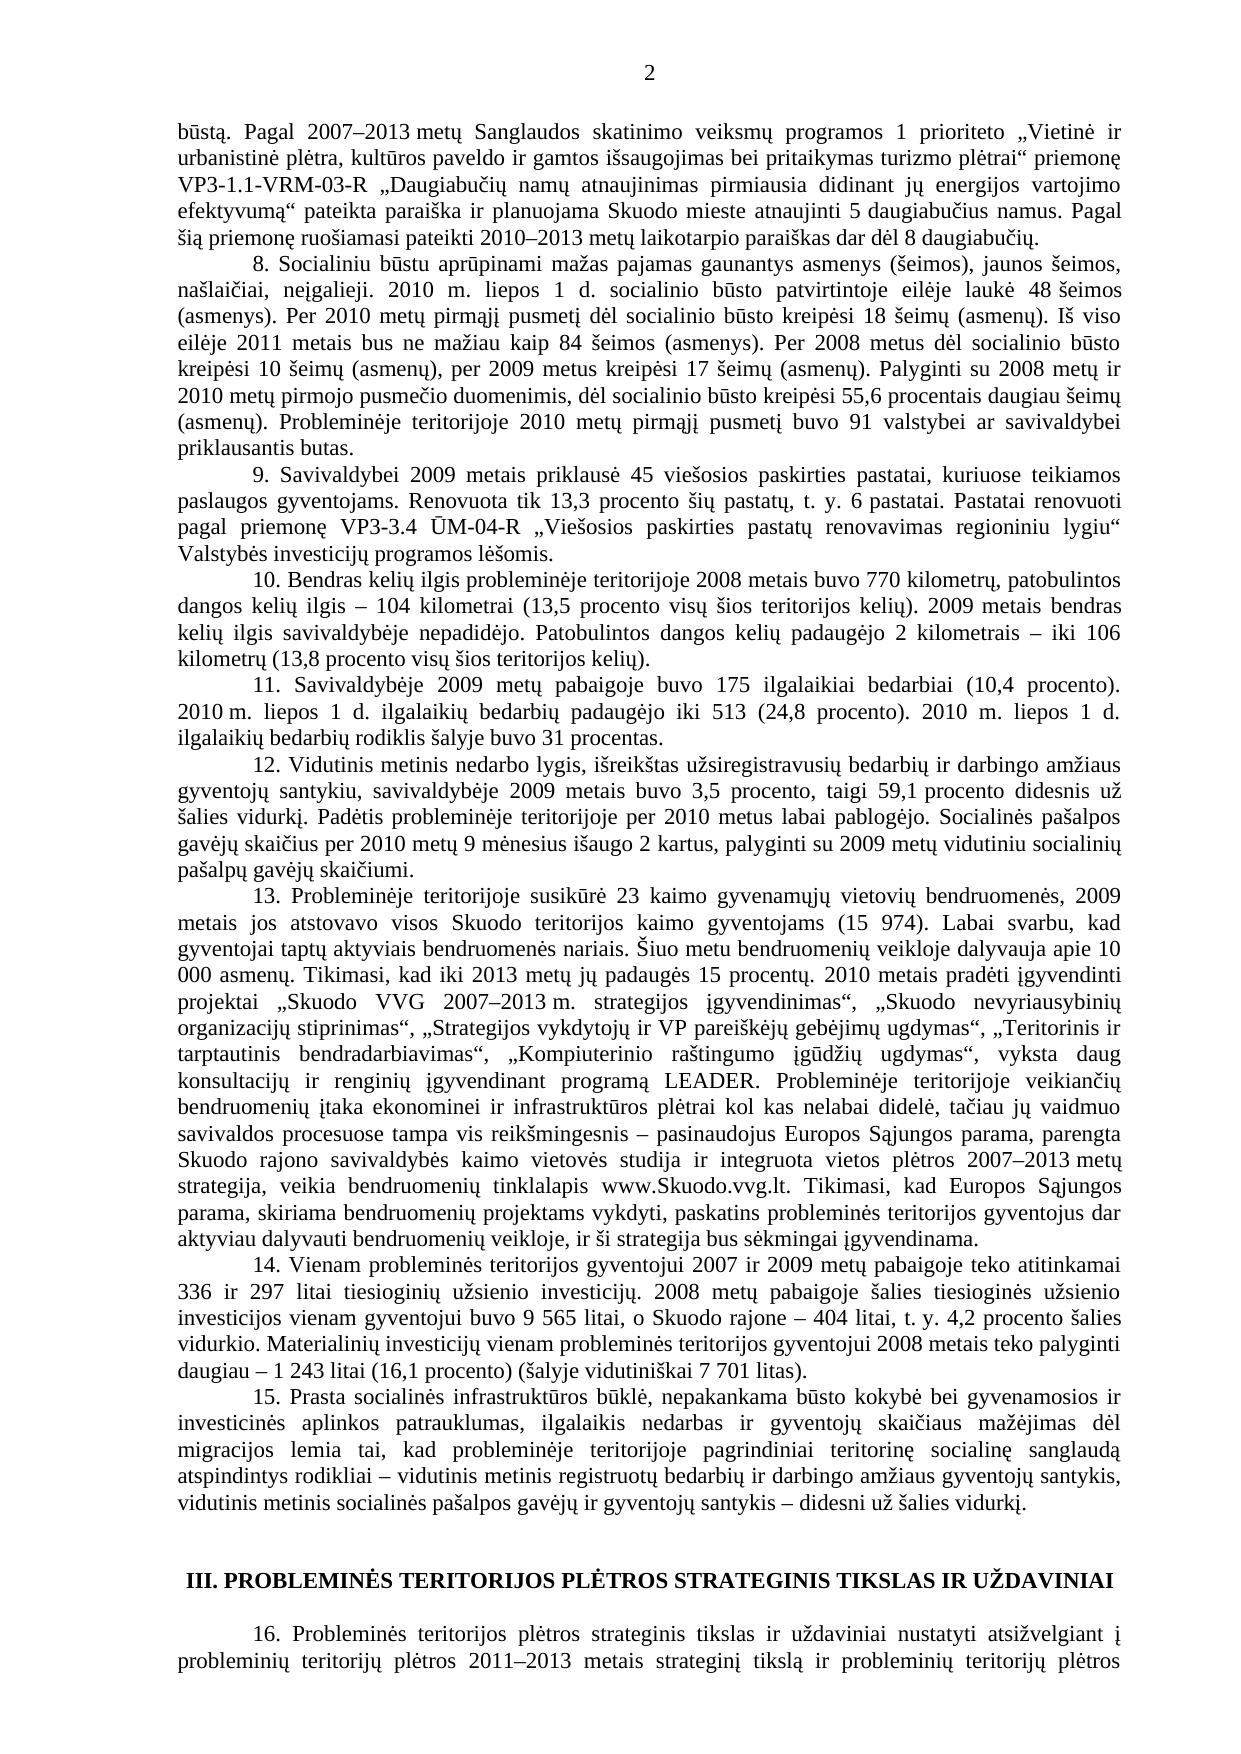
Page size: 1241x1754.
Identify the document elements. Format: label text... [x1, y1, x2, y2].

text 8. Socialiniu būstu aprūpinami mažas pajamas gaunantys asmenys (šeimos), jaunos šeimos, našlaičiai, neįgalieji. 2010 m. liepos 1 d. socialinio būsto patvirtintoje eilėje laukė 48 šeimos (asmenys). Per 2010 metų pirmąjį pusmetį dėl socialinio būsto kreipėsi 18 šeimų (asmenų). Iš viso eilėje 2011 metais bus ne mažiau kaip 84 šeimos (asmenys). Per 2008 metus dėl socialinio būsto kreipėsi 10 šeimų (asmenų), per 2009 metus kreipėsi 17 šeimų (asmenų). Palyginti su 2008 metų ir 2010 metų pirmojo pusmečio duomenimis, dėl socialinio būsto kreipėsi 55,6 procentais daugiau šeimų (asmenų). Probleminėje teritorijoje 2010 metų pirmąjį pusmetį buvo 91 valstybei ar savivaldybei priklausantis butas. [177, 250, 1122, 461]
text 10. Bendras kelių ilgis probleminėje teritorijoje 2008 metais buvo 770 kilometrų, patobulintos dangos kelių ilgis – 104 kilometrai (13,5 procento visų šios teritorijos kelių). 2009 metais bendras kelių ilgis savivaldybėje nepadidėjo. Patobulintos dangos kelių padaugėjo 2 kilometrais – iki 106 kilometrų (13,8 procento visų šios teritorijos kelių). [177, 566, 1122, 672]
text 15. Prasta socialinės infrastruktūros būklė, nepakankama būsto kokybė bei gyvenamosios ir investicinės aplinkos patrauklumas, ilgalaikis nedarbas ir gyventojų skaičiaus mažėjimas dėl migracijos lemia tai, kad probleminėje teritorijoje pagrindiniai teritorinę socialinę sanglaudą atspindintys rodikliai – vidutinis metinis registruotų bedarbių ir darbingo amžiaus gyventojų santykis, vidutinis metinis socialinės pašalpos gavėjų ir gyventojų santykis – didesni už šalies vidurkį. [177, 1383, 1122, 1515]
text 14. Vienam probleminės teritorijos gyventojui 2007 ir 2009 metų pabaigoje teko atitinkamai 336 ir 297 litai tiesioginių užsienio investicijų. 2008 metų pabaigoje šalies tiesioginės užsienio investicijos vienam gyventojui buvo 9 565 litai, o Skuodo rajone – 404 litai, t. y. 4,2 procento šalies vidurkio. Materialinių investicijų vienam probleminės teritorijos gyventojui 2008 metais teko palyginti daugiau – 1 243 litai (16,1 procento) (šalyje vidutiniškai 7 701 litas). [177, 1251, 1122, 1383]
text 11. Savivaldybėje 2009 metų pabaigoje buvo 175 ilgalaikiai bedarbiai (10,4 procento). 2010 m. liepos 1 d. ilgalaikių bedarbių padaugėjo iki 513 (24,8 procento). 2010 m. liepos 1 d. ilgalaikių bedarbių rodiklis šalyje buvo 31 procentas. [177, 672, 1122, 751]
text 16. Probleminės teritorijos plėtros strateginis tikslas ir uždaviniai nustatyti atsižvelgiant į probleminių teritorijų plėtros 2011–2013 metais strateginį tikslą ir probleminių teritorijų plėtros [177, 1620, 1122, 1673]
text 12. Vidutinis metinis nedarbo lygis, išreikštas užsiregistravusių bedarbių ir darbingo amžiaus gyventojų santykiu, savivaldybėje 2009 metais buvo 3,5 procento, taigi 59,1 procento didesnis už šalies vidurkį. Padėtis probleminėje teritorijoje per 2010 metus labai pablogėjo. Socialinės pašalpos gavėjų skaičius per 2010 metų 9 mėnesius išaugo 2 kartus, palyginti su 2009 metų vidutiniu socialinių pašalpų gavėjų skaičiumi. [177, 751, 1122, 882]
text būstą. Pagal 2007–2013 metų Sanglaudos skatinimo veiksmų programos 1 prioriteto „Vietinė ir urbanistinė plėtra, kultūros paveldo ir gamtos išsaugojimas bei pritaikymas turizmo plėtrai“ priemonę VP3-1.1-VRM-03-R „Daugiabučių namų atnaujinimas pirmiausia didinant jų energijos vartojimo efektyvumą“ pateikta paraiška ir planuojama Skuodo mieste atnaujinti 5 daugiabučius namus. Pagal šią priemonę ruošiamasi pateikti 2010–2013 metų laikotarpio paraiškas dar dėl 8 daugiabučių. [177, 118, 1122, 250]
text III. PROBLEMINĖS TERITORIJOS PLĖTROS strateginis TIKSLAS IR UŽDAVINIAI [177, 1568, 1122, 1594]
text 13. Probleminėje teritorijoje susikūrė 23 kaimo gyvenamųjų vietovių bendruomenės, 2009 metais jos atstovavo visos Skuodo teritorijos kaimo gyventojams (15 974). Labai svarbu, kad gyventojai taptų aktyviais bendruomenės nariais. Šiuo metu bendruomenių veikloje dalyvauja apie 10 000 asmenų. Tikimasi, kad iki 2013 metų jų padaugės 15 procentų. 2010 metais pradėti įgyvendinti projektai „Skuodo VVG 2007–2013 m. strategijos įgyvendinimas“, „Skuodo nevyriausybinių organizacijų stiprinimas“, „Strategijos vykdytojų ir VP pareiškėjų gebėjimų ugdymas“, „Teritorinis ir tarptautinis bendradarbiavimas“, „Kompiuterinio raštingumo įgūdžių ugdymas“, vyksta daug konsultacijų ir renginių įgyvendinant programą LEADER. Probleminėje teritorijoje veikiančių bendruomenių įtaka ekonominei ir infrastruktūros plėtrai kol kas nelabai didelė, tačiau jų vaidmuo savivaldos procesuose tampa vis reikšmingesnis – pasinaudojus Europos Sąjungos parama, parengta Skuodo rajono savivaldybės kaimo vietovės studija ir integruota vietos plėtros 2007–2013 metų strategija, veikia bendruomenių tinklalapis www.Skuodo.vvg.lt. Tikimasi, kad Europos Sąjungos parama, skiriama bendruomenių projektams vykdyti, paskatins probleminės teritorijos gyventojus dar aktyviau dalyvauti bendruomenių veikloje, ir ši strategija bus sėkmingai įgyvendinama. [177, 882, 1122, 1251]
text 9. Savivaldybei 2009 metais priklausė 45 viešosios paskirties pastatai, kuriuose teikiamos paslaugos gyventojams. Renovuota tik 13,3 procento šių pastatų, t. y. 6 pastatai. Pastatai renovuoti pagal priemonę VP3-3.4 ŪM-04-R „Viešosios paskirties pastatų renovavimas regioniniu lygiu“ Valstybės investicijų programos lėšomis. [177, 461, 1122, 566]
